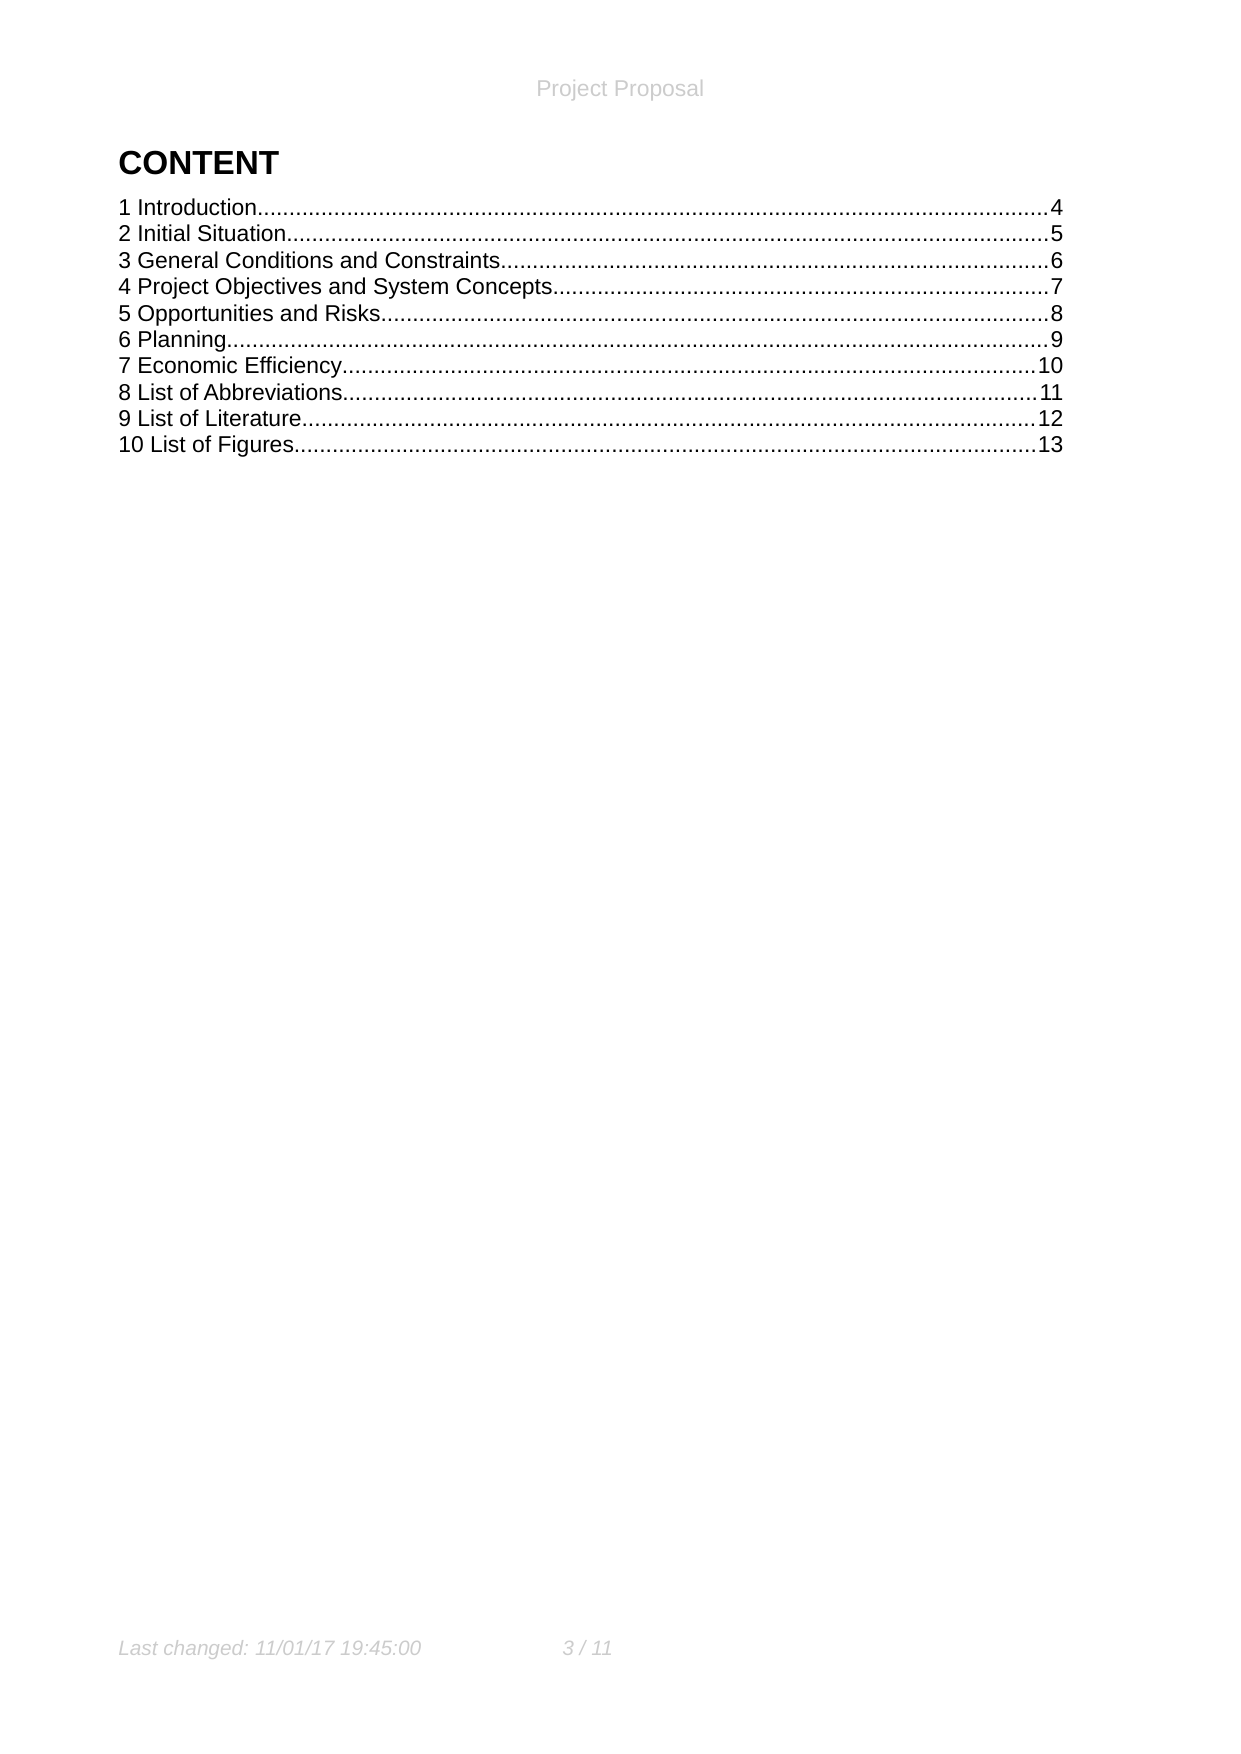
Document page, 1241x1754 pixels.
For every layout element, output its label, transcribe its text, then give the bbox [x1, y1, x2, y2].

text 9 List of Literature 12 [118, 405, 1122, 431]
text 6 Planning 9 [118, 326, 1122, 352]
text 3 General Conditions and Constraints 6 [118, 247, 1122, 273]
text 8 List of Abbreviations 11 [118, 378, 1122, 405]
text 10 List of Figures 13 [118, 431, 1122, 458]
text 7 Economic Efficiency 10 [118, 352, 1122, 378]
subtitle Content [118, 143, 1122, 182]
text 5 Opportunities and Risks 8 [118, 299, 1122, 326]
text 4 Project Objectives and System Concepts 7 [118, 273, 1122, 299]
text 1 Introduction 4 [118, 194, 1122, 220]
text 2 Initial Situation 5 [118, 220, 1122, 247]
